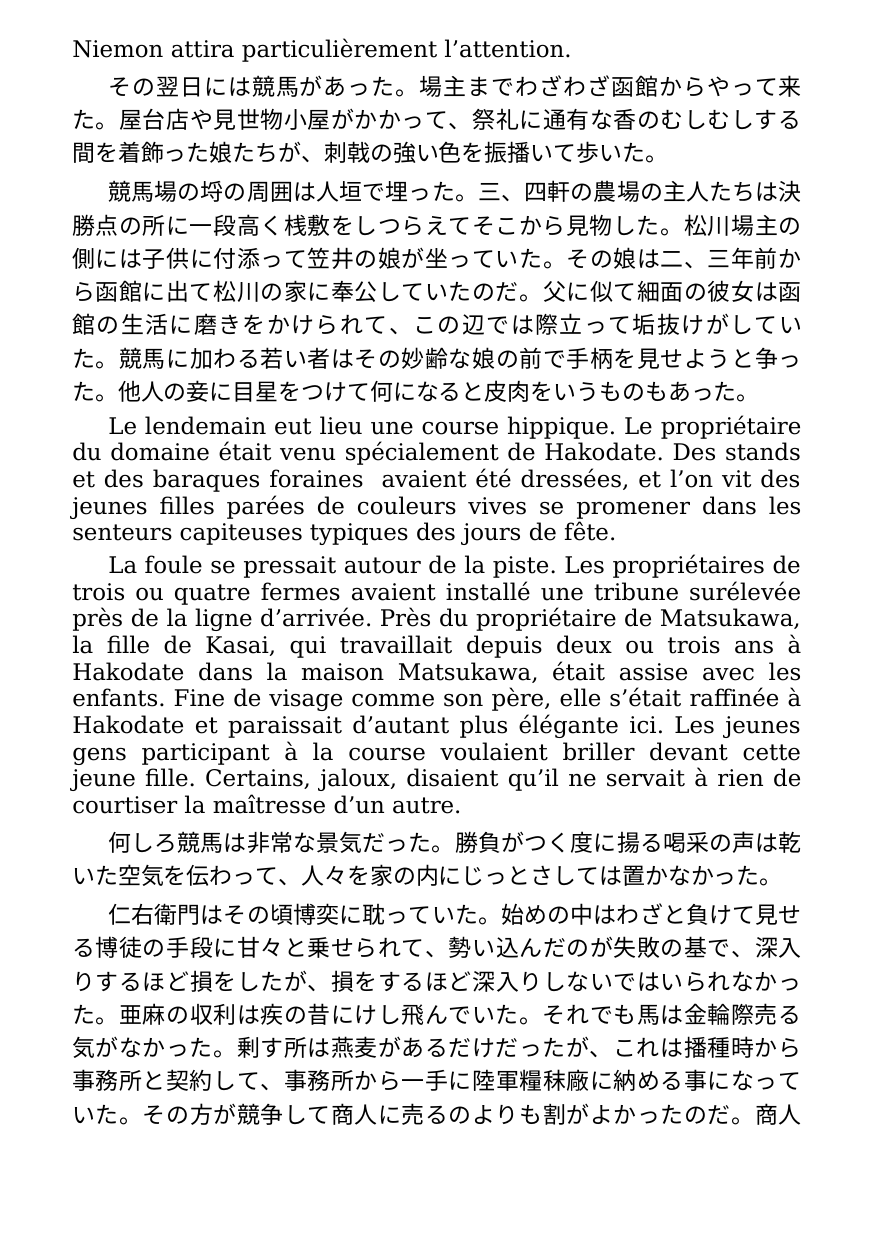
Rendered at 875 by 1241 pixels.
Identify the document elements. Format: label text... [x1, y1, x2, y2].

text 仁右衛門はその頃博奕に耽っていた。始めの中はわざと負けて見せる博徒の手段に甘々と乗せられて、勢い込んだのが失敗の基で、深入りするほど損をしたが、損をするほど深入りしないではいられなかった。亜麻の収利は疾の昔にけし飛んでいた。それでも馬は金輪際売る気がなかった。剰す所は燕麦があるだけだったが、これは播種時から事務所と契約して、事務所から一手に陸軍糧秣廠に納める事になっていた。その方が競争して商人に売るのよりも割がよかったのだ。商人 [72, 897, 802, 1130]
text 何しろ競馬は非常な景気だった。勝負がつく度に揚る喝采の声は乾いた空気を伝わって、人々を家の内にじっとさしては置かなかった。 [72, 825, 802, 891]
text La foule se pressait autour de la piste. Les propriétaires de trois ou quatre fermes avaient installé une tribune surélevée près de la ligne d’arrivée. Près du propriétaire de Matsukawa, la fille de Kasai, qui travaillait depuis deux ou trois ans à Hakodate dans la maison Matsukawa, était assise avec les enfants. Fine de visage comme son père, elle s’était raffinée à Hakodate et paraissait d’autant plus élégante ici. Les jeunes gens participant à la course voulaient briller devant cette jeune fille. Certains, jaloux, disaient qu’il ne servait à rien de courtiser la maîtresse d’un autre. [72, 552, 802, 819]
text Le lendemain eut lieu une course hippique. Le propriétaire du domaine était venu spécialement de Hakodate. Des stands et des baraques foraines avaient été dressées, et l’on vit des jeunes filles parées de couleurs vives se promener dans les senteurs capiteuses typiques des jours de fête. [72, 413, 802, 546]
text その翌日には競馬があった。場主までわざわざ函館からやって来た。屋台店や見世物小屋がかかって、祭礼に通有な香のむしむしする間を着飾った娘たちが、刺戟の強い色を振播いて歩いた。 [72, 69, 802, 168]
text Niemon attira particulièrement l’attention. [72, 36, 802, 63]
text 競馬場の埒の周囲は人垣で埋った。三、四軒の農場の主人たちは決勝点の所に一段高く桟敷をしつらえてそこから見物した。松川場主の側には子供に付添って笠井の娘が坐っていた。その娘は二、三年前から函館に出て松川の家に奉公していたのだ。父に似て細面の彼女は函館の生活に磨きをかけられて、この辺では際立って垢抜けがしていた。競馬に加わる若い者はその妙齢な娘の前で手柄を見せようと争った。他人の妾に目星をつけて何になると皮肉をいうものもあった。 [72, 174, 802, 407]
